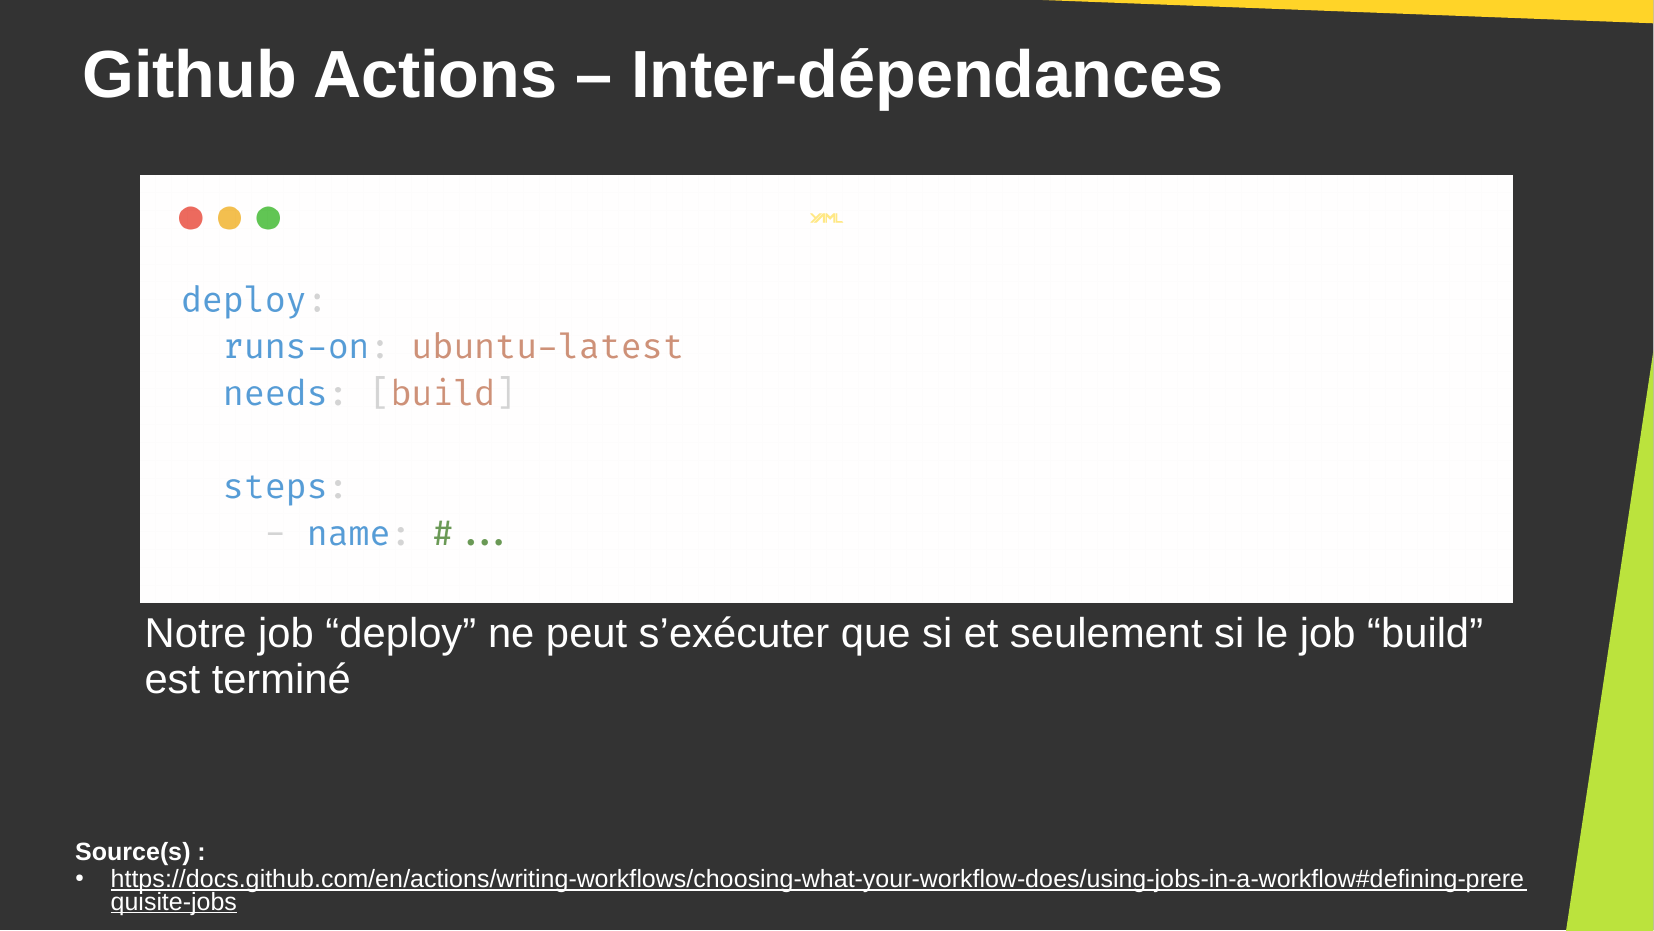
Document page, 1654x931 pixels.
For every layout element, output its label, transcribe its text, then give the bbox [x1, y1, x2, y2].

picture [140, 175, 1513, 603]
title Github Actions – Inter-dépendances [82, 37, 1595, 119]
text_box Notre job “deploy” ne peut s’exécuter que si et seulement si le job “build” est terminé [129, 602, 1512, 711]
text_box [1042, 0, 1654, 24]
text_box [1566, 346, 1654, 931]
text_box Source(s) : https://docs.github.com/en/actions/writing-workflows/choosing-what-your-workflow-does/using-jobs-in-a-workflow#defining-prerequisite-jobs [60, 791, 1546, 901]
